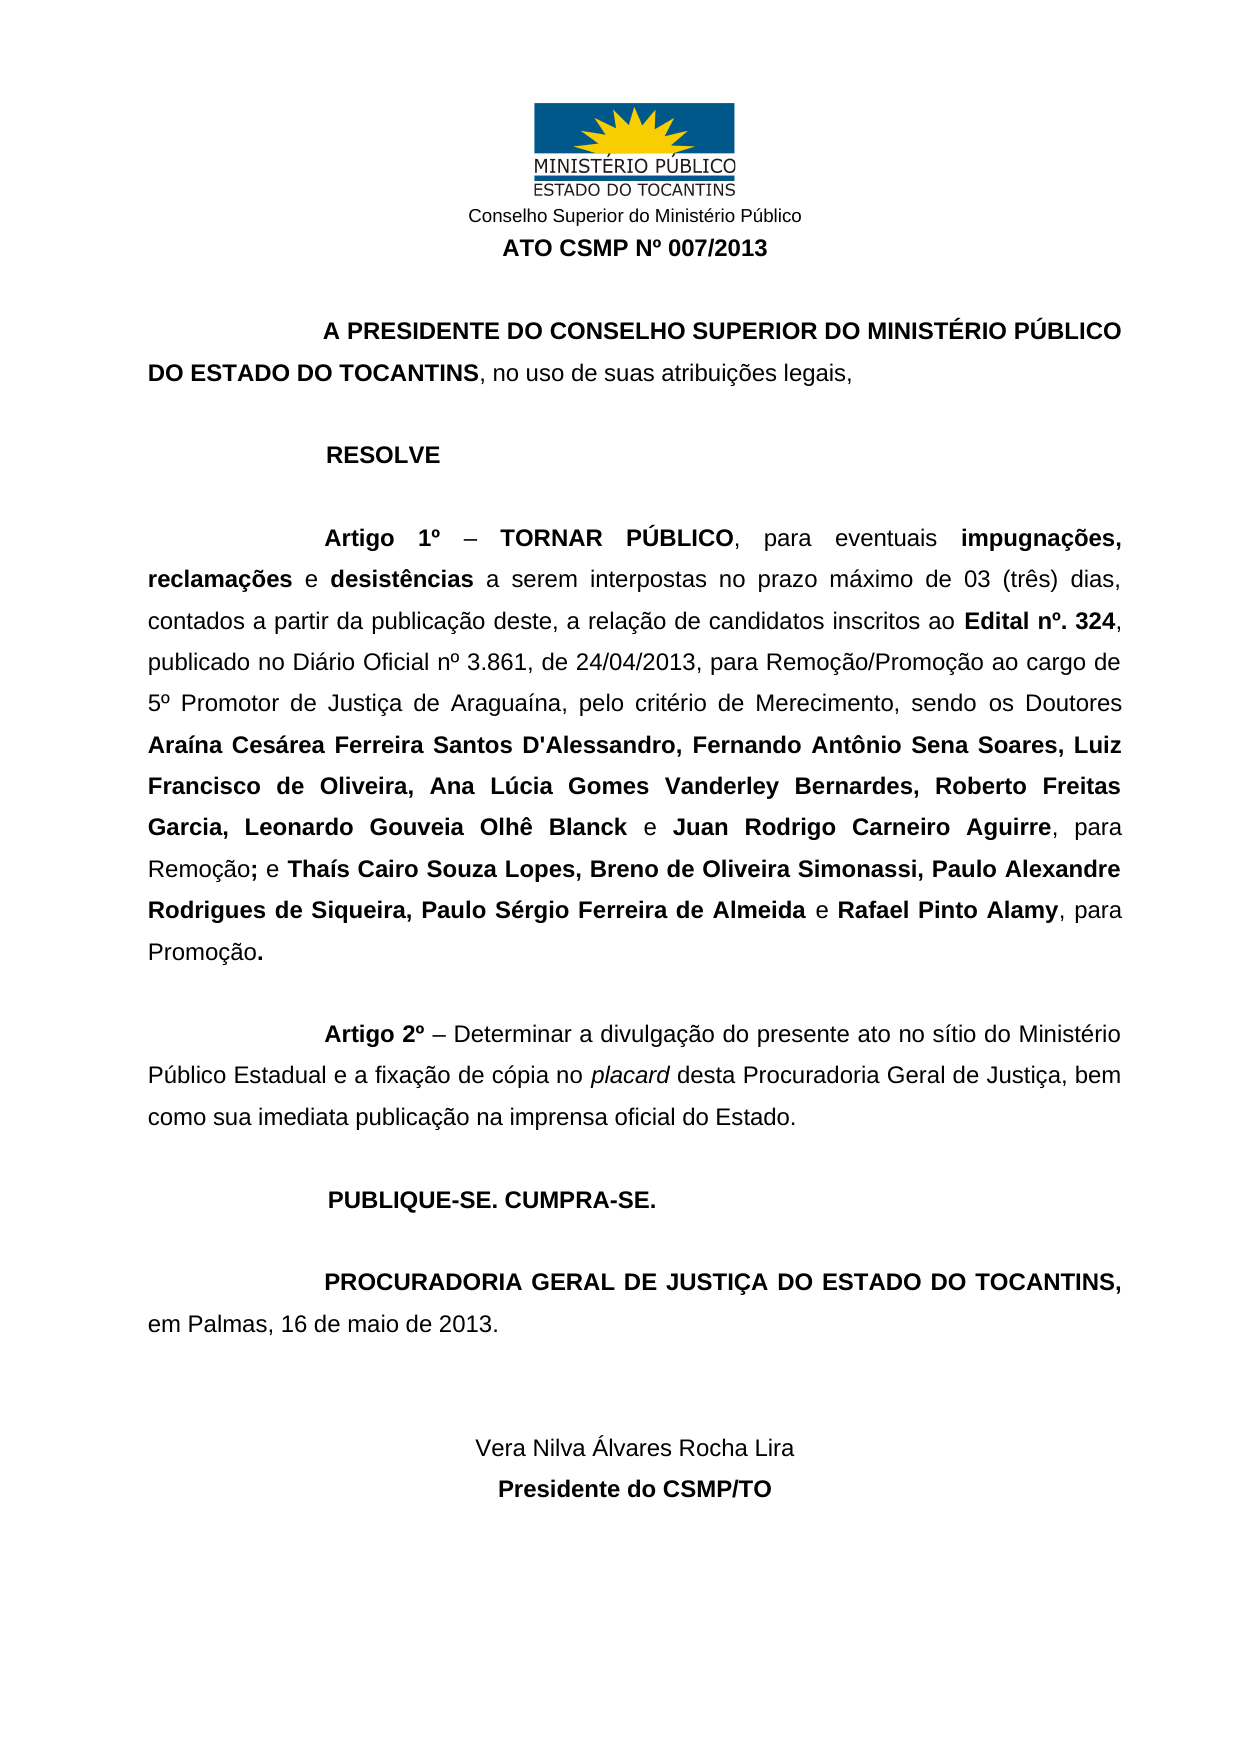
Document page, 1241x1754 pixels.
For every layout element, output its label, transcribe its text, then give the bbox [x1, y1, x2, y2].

subtitle Vera Nilva Álvares Rocha Lira [148, 1434, 1122, 1461]
subtitle ATO CSMP Nº 007/2013 [148, 234, 1122, 262]
text PROCURADORIA GERAL DE JUSTIÇA DO ESTADO DO TOCANTINS, em Palmas, 16 de maio de 2013. [148, 1268, 1122, 1337]
picture [534, 103, 736, 196]
subtitle PUBLIQUE-SE. CUMPRA-SE. [148, 1186, 1122, 1213]
text A PRESIDENTE DO CONSELHO SUPERIOR DO MINISTÉRIO PÚBLICO DO ESTADO DO TOCANTINS, no uso de suas atribuições legais, [148, 317, 1122, 386]
text Artigo 1º – TORNAR PÚBLICO, para eventuais impugnações, reclamações e desistências a serem interpostas no prazo máximo de 03 (três) dias, contados a partir da publicação deste, a relação de candidatos inscritos ao Edital nº. 324, publicado no Diário Oficial nº 3.861, de 24/04/2013, para Remoção/Promoção ao cargo de 5º Promotor de Justiça de Araguaína, pelo critério de Merecimento, sendo os Doutores Araína Cesárea Ferreira Santos D'Alessandro, Fernando Antônio Sena Soares, Luiz Francisco de Oliveira, Ana Lúcia Gomes Vanderley Bernardes, Roberto Freitas Garcia, Leonardo Gouveia Olhê Blanck e Juan Rodrigo Carneiro Aguirre, para Remoção; e Thaís Cairo Souza Lopes, Breno de Oliveira Simonassi, Paulo Alexandre Rodrigues de Siqueira, Paulo Sérgio Ferreira de Almeida e Rafael Pinto Alamy, para Promoção. [148, 524, 1122, 965]
text Presidente do CSMP/TO [148, 1475, 1122, 1503]
subtitle RESOLVE [148, 441, 1122, 469]
text Artigo 2º – Determinar a divulgação do presente ato no sítio do Ministério Público Estadual e a fixação de cópia no placard desta Procuradoria Geral de Justiça, bem como sua imediata publicação na imprensa oficial do Estado. [148, 1020, 1122, 1130]
